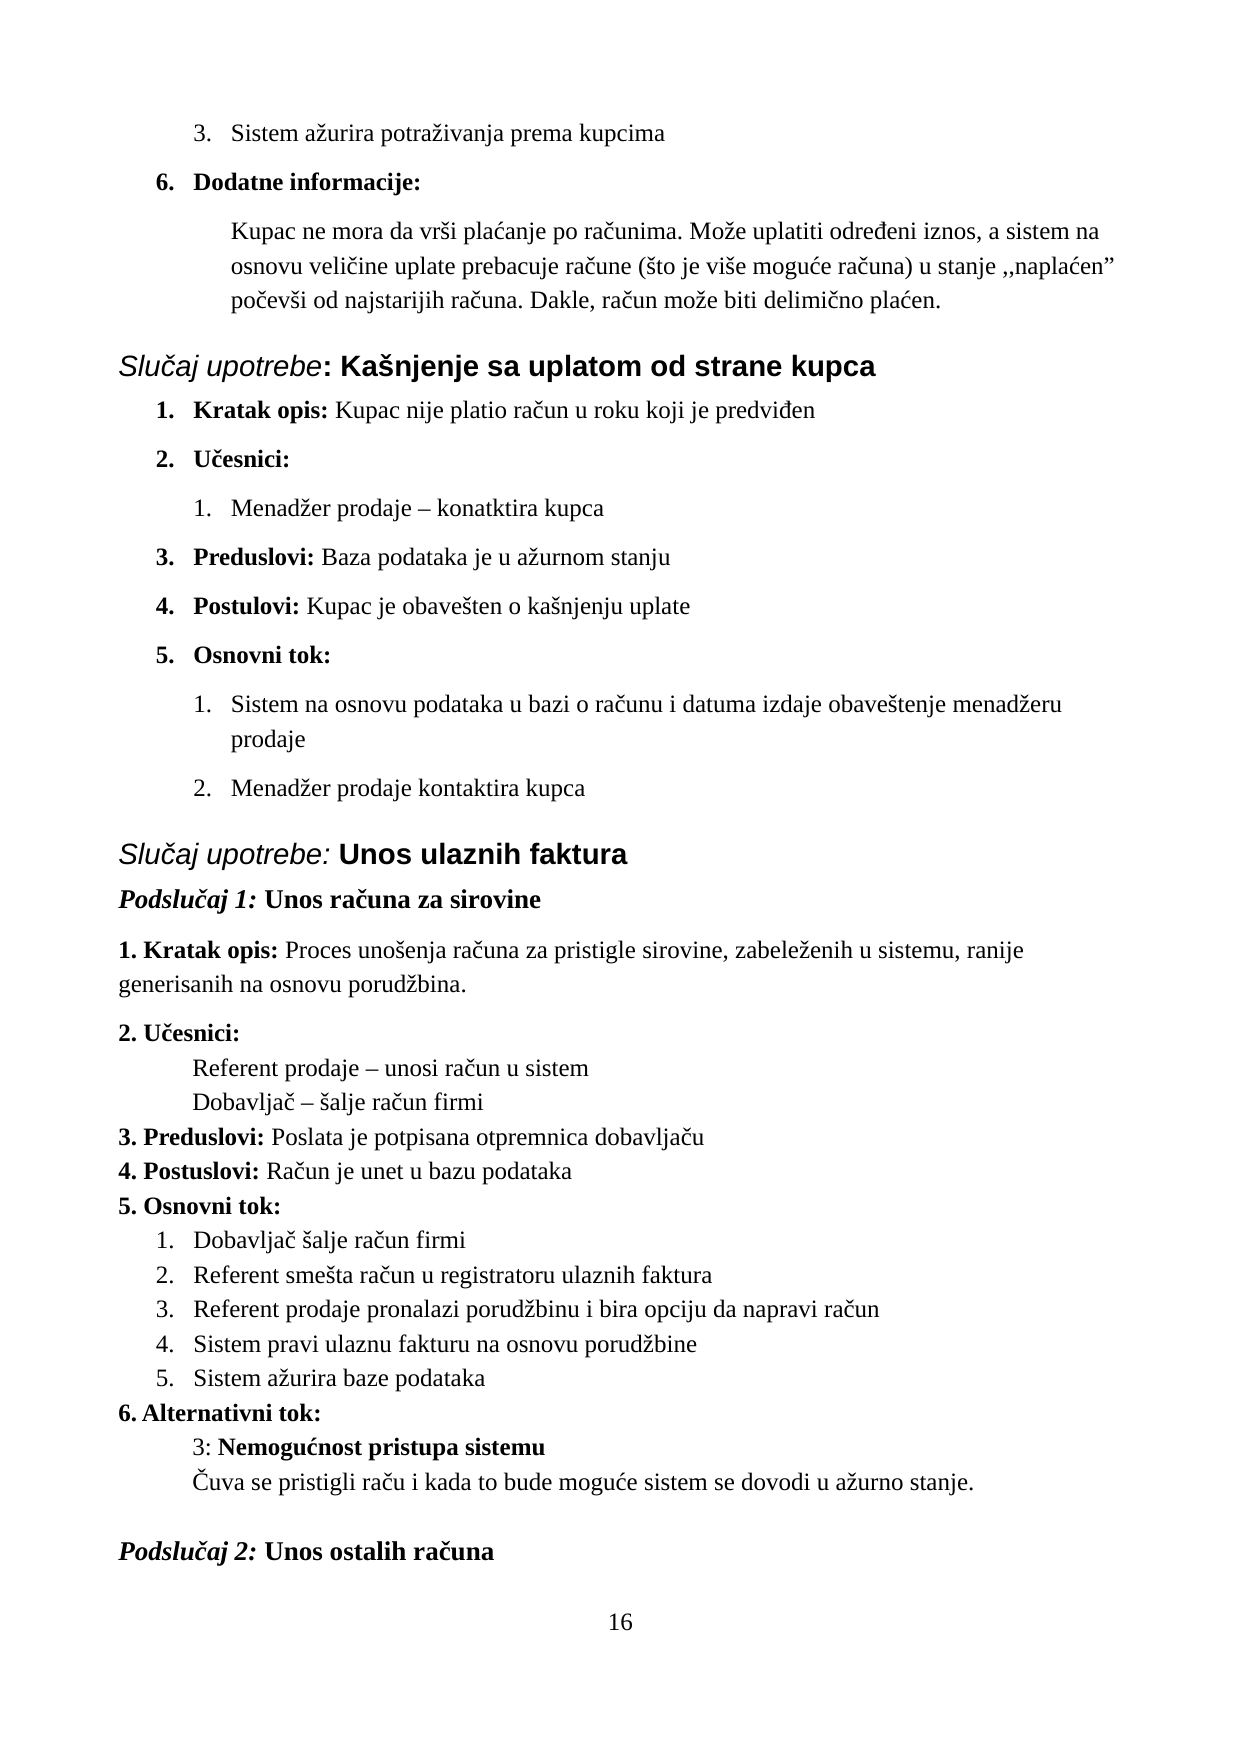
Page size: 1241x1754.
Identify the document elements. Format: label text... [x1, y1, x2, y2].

text 3. Preduslovi: Poslata je potpisana otpremnica dobavljaču [118, 1122, 1122, 1151]
list Dobavljač šalje račun firmi [156, 1225, 1122, 1254]
list Sistem ažurira potraživanja prema kupcima [193, 118, 1122, 147]
text 2. Učesnici: [118, 1018, 1122, 1047]
list Preduslovi: Baza podataka je u ažurnom stanju [156, 542, 1122, 571]
text 1. Kratak opis: Proces unošenja računa za pristigle sirovine, zabeleženih u sistemu, ranije generisanih na osnovu porudžbina. [118, 935, 1122, 998]
list Sistem na osnovu podataka u bazi o računu i datuma izdaje obaveštenje menadžeru prodaje [193, 689, 1122, 753]
list Menadžer prodaje – konatktira kupca [193, 493, 1122, 522]
list Sistem ažurira baze podataka [156, 1363, 1122, 1392]
list Dodatne informacije: [156, 167, 1122, 196]
list Postulovi: Kupac je obavešten o kašnjenju uplate [156, 591, 1122, 620]
text 4. Postuslovi: Račun je unet u bazu podataka [118, 1156, 1122, 1185]
text 3: Nemogućnost pristupa sistemu [118, 1432, 1122, 1461]
text 6. Alternativni tok: [118, 1398, 1122, 1426]
text Čuva se pristigli raču i kada to bude moguće sistem se dovodi u ažurno stanje. [118, 1467, 1122, 1495]
list Kratak opis: Kupac nije platio račun u roku koji je predviđen [156, 395, 1122, 424]
text Dobavljač – šalje račun firmi [118, 1087, 1122, 1116]
list Referent smešta račun u registratoru ulaznih faktura [156, 1260, 1122, 1288]
list Kupac ne mora da vrši plaćanje po računima. Može uplatiti određeni iznos, a sistem na osnovu veličine uplate prebacuje račune (što je više moguće računa) u stanje ,,naplaćen” počevši od najstarijih računa. Dakle, račun može biti delimično plaćen. [231, 216, 1122, 314]
list Učesnici: [156, 444, 1122, 473]
subtitle Slučaj upotrebe: Kašnjenje sa uplatom od strane kupca [118, 349, 1122, 383]
list Sistem pravi ulaznu fakturu na osnovu porudžbine [156, 1329, 1122, 1357]
text Referent prodaje – unosi račun u sistem [118, 1053, 1122, 1082]
text Podslučaj 2: Unos ostalih računa [118, 1536, 1122, 1567]
list Referent prodaje pronalazi porudžbinu i bira opciju da napravi račun [156, 1294, 1122, 1323]
list Osnovni tok: [156, 640, 1122, 669]
text 5. Osnovni tok: [118, 1191, 1122, 1219]
text Podslučaj 1: Unos računa za sirovine [118, 883, 1122, 914]
subtitle Slučaj upotrebe: Unos ulaznih faktura [118, 837, 1122, 870]
list Menadžer prodaje kontaktira kupca [193, 773, 1122, 802]
